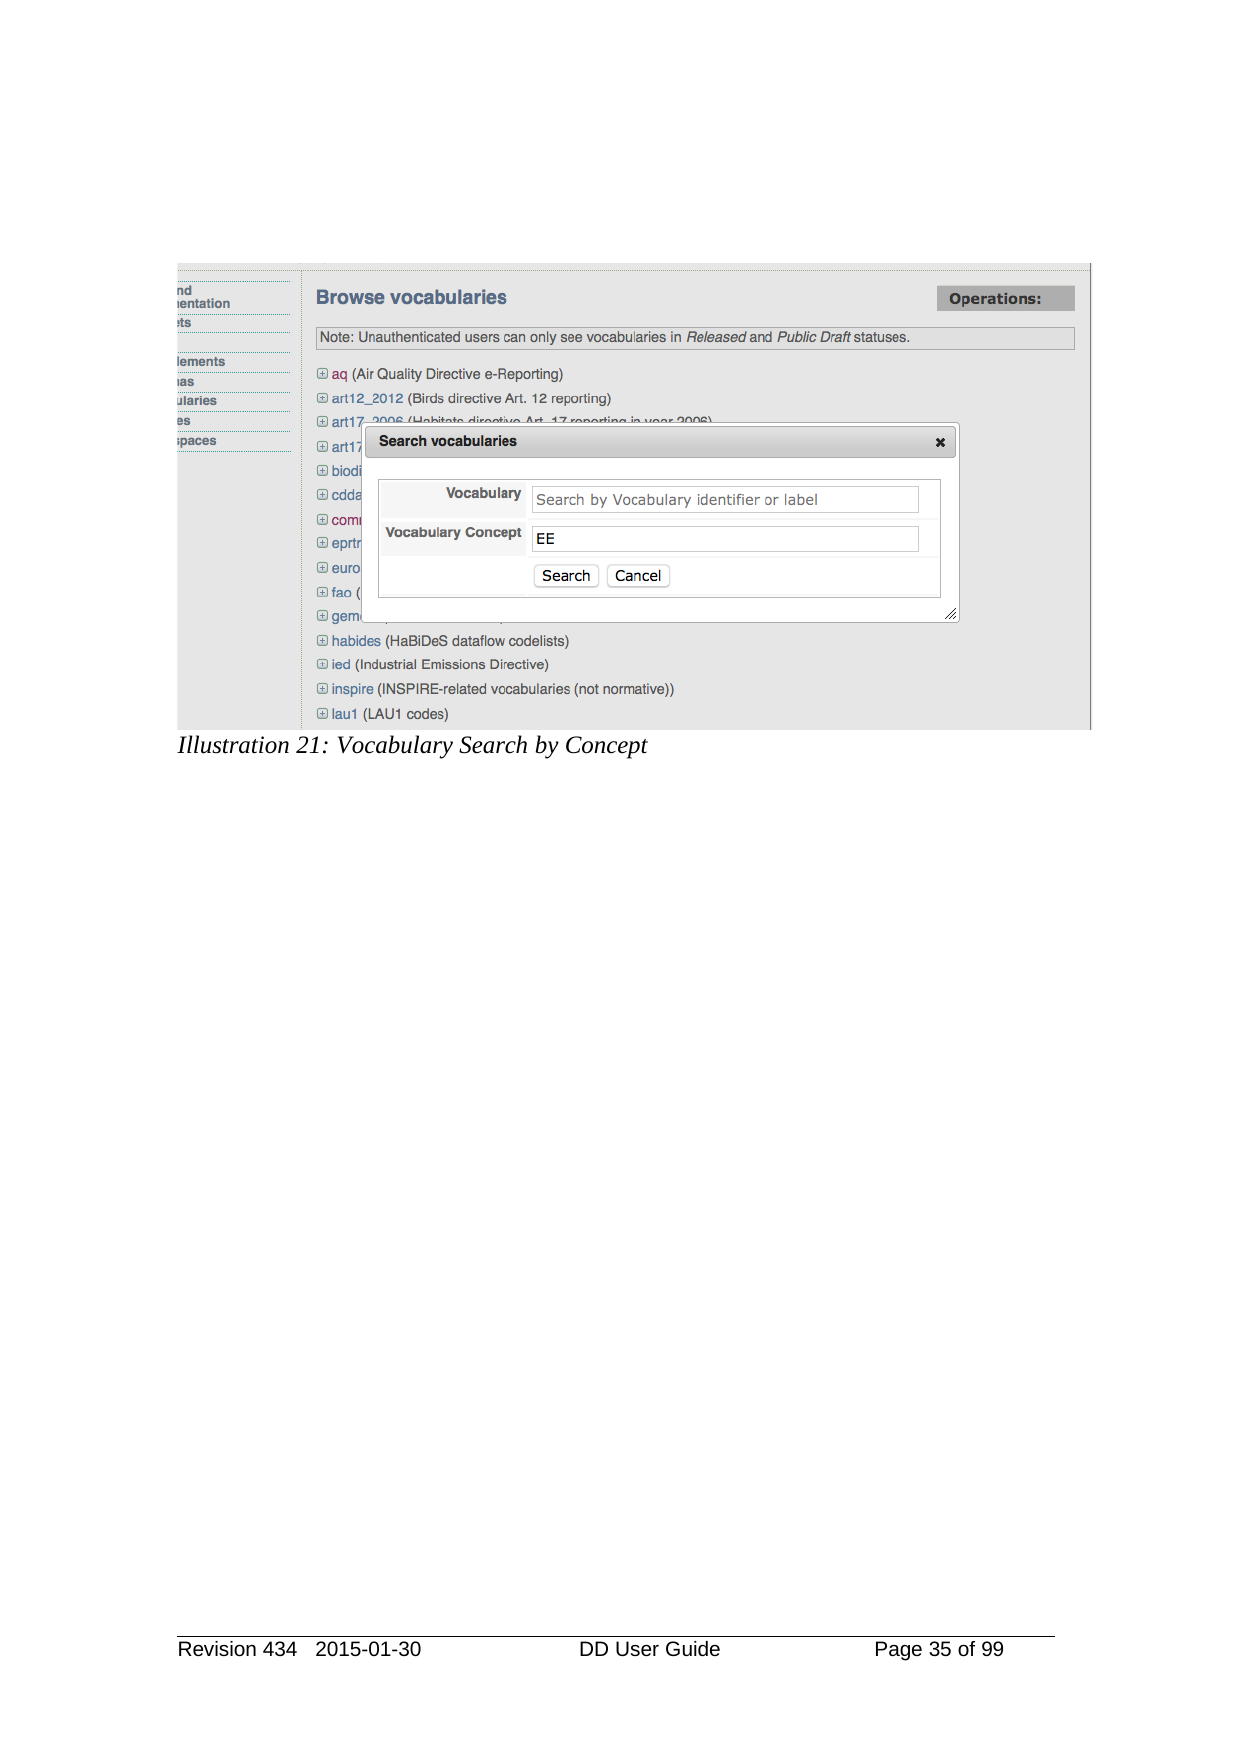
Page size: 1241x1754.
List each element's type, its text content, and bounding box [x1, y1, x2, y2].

text Illustration 21: Vocabulary Search by Concept [177, 730, 1092, 759]
picture [177, 263, 1093, 730]
